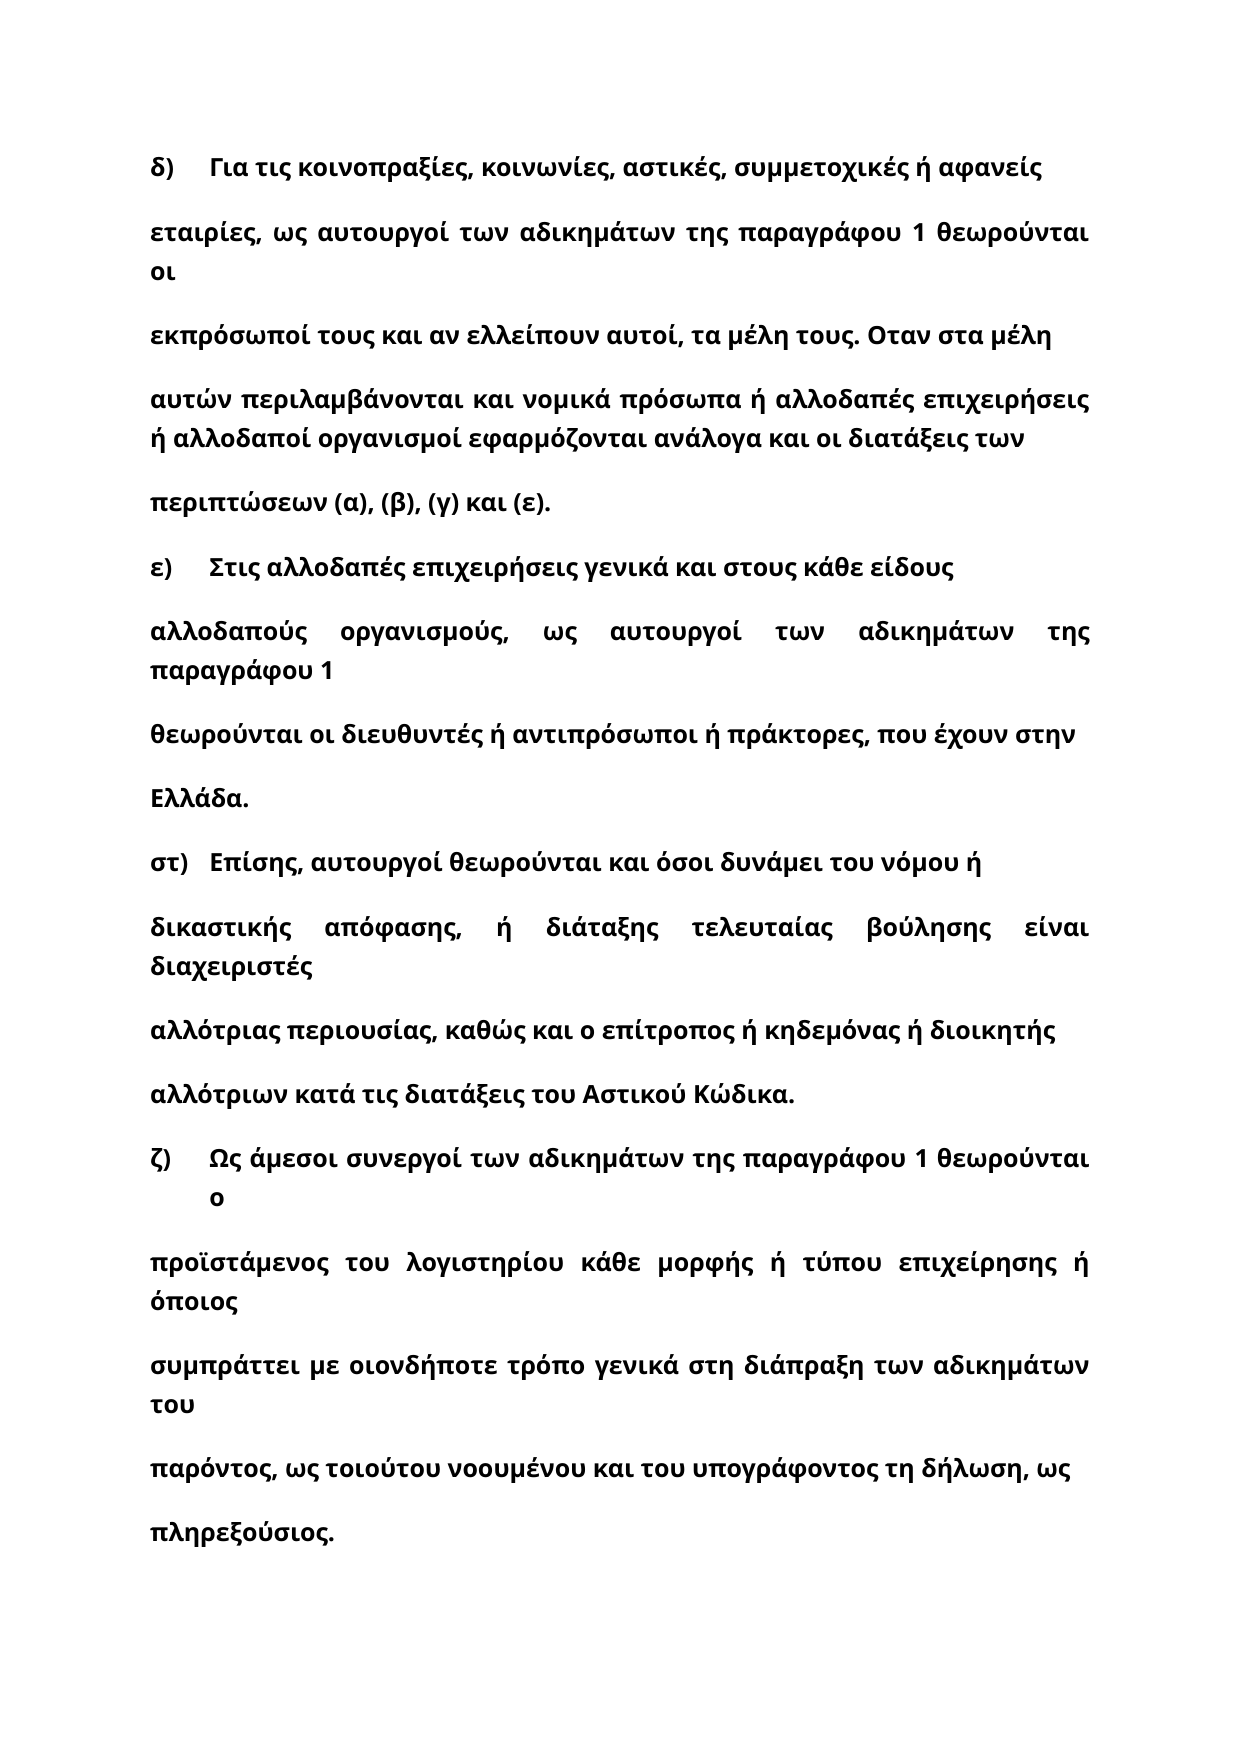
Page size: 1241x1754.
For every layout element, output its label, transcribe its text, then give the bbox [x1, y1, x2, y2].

text περιπτώσεων (α), (β), (γ) και (ε). [150, 485, 1090, 519]
text εταιρίες, ως αυτουργοί των αδικημάτων της παραγράφου 1 θεωρούνται οι [150, 214, 1090, 287]
list δ) Για τις κοινοπραξίες, κοινωνίες, αστικές, συμμετοχικές ή αφανείς [150, 150, 1090, 184]
text δικαστικής απόφασης, ή διάταξης τελευταίας βούλησης είναι διαχειριστές [150, 909, 1090, 982]
list στ) Επίσης, αυτουργοί θεωρούνται και όσοι δυνάμει του νόμου ή [150, 845, 1090, 879]
text συμπράττει με οιονδήποτε τρόπο γενικά στη διάπραξη των αδικημάτων του [150, 1347, 1090, 1421]
list ζ) Ως άμεσοι συνεργοί των αδικημάτων της παραγράφου 1 θεωρούνται ο [150, 1141, 1090, 1214]
list ε) Στις αλλοδαπές επιχειρήσεις γενικά και στους κάθε είδους [150, 549, 1090, 583]
text αλλότριας περιουσίας, καθώς και ο επίτροπος ή κηδεμόνας ή διοικητής [150, 1012, 1090, 1047]
text προϊστάμενος του λογιστηρίου κάθε μορφής ή τύπου επιχείρησης ή όποιος [150, 1244, 1090, 1317]
text παρόντος, ως τοιούτου νοουμένου και του υπογράφοντος τη δήλωση, ως [150, 1451, 1090, 1485]
text Ελλάδα. [150, 781, 1090, 815]
text θεωρούνται οι διευθυντές ή αντιπρόσωποι ή πράκτορες, που έχουν στην [150, 717, 1090, 751]
text αυτών περιλαμβάνονται και νομικά πρόσωπα ή αλλοδαπές επιχειρήσεις ή αλλοδαποί οργανισμοί εφαρμόζονται ανάλογα και οι διατάξεις των [150, 382, 1090, 455]
text πληρεξούσιος. [150, 1515, 1090, 1549]
text αλλότριων κατά τις διατάξεις του Αστικού Κώδικα. [150, 1077, 1090, 1111]
text αλλοδαπούς οργανισμούς, ως αυτουργοί των αδικημάτων της παραγράφου 1 [150, 613, 1090, 687]
text εκπρόσωποί τους και αν ελλείπουν αυτοί, τα μέλη τους. Οταν στα μέλη [150, 317, 1090, 352]
